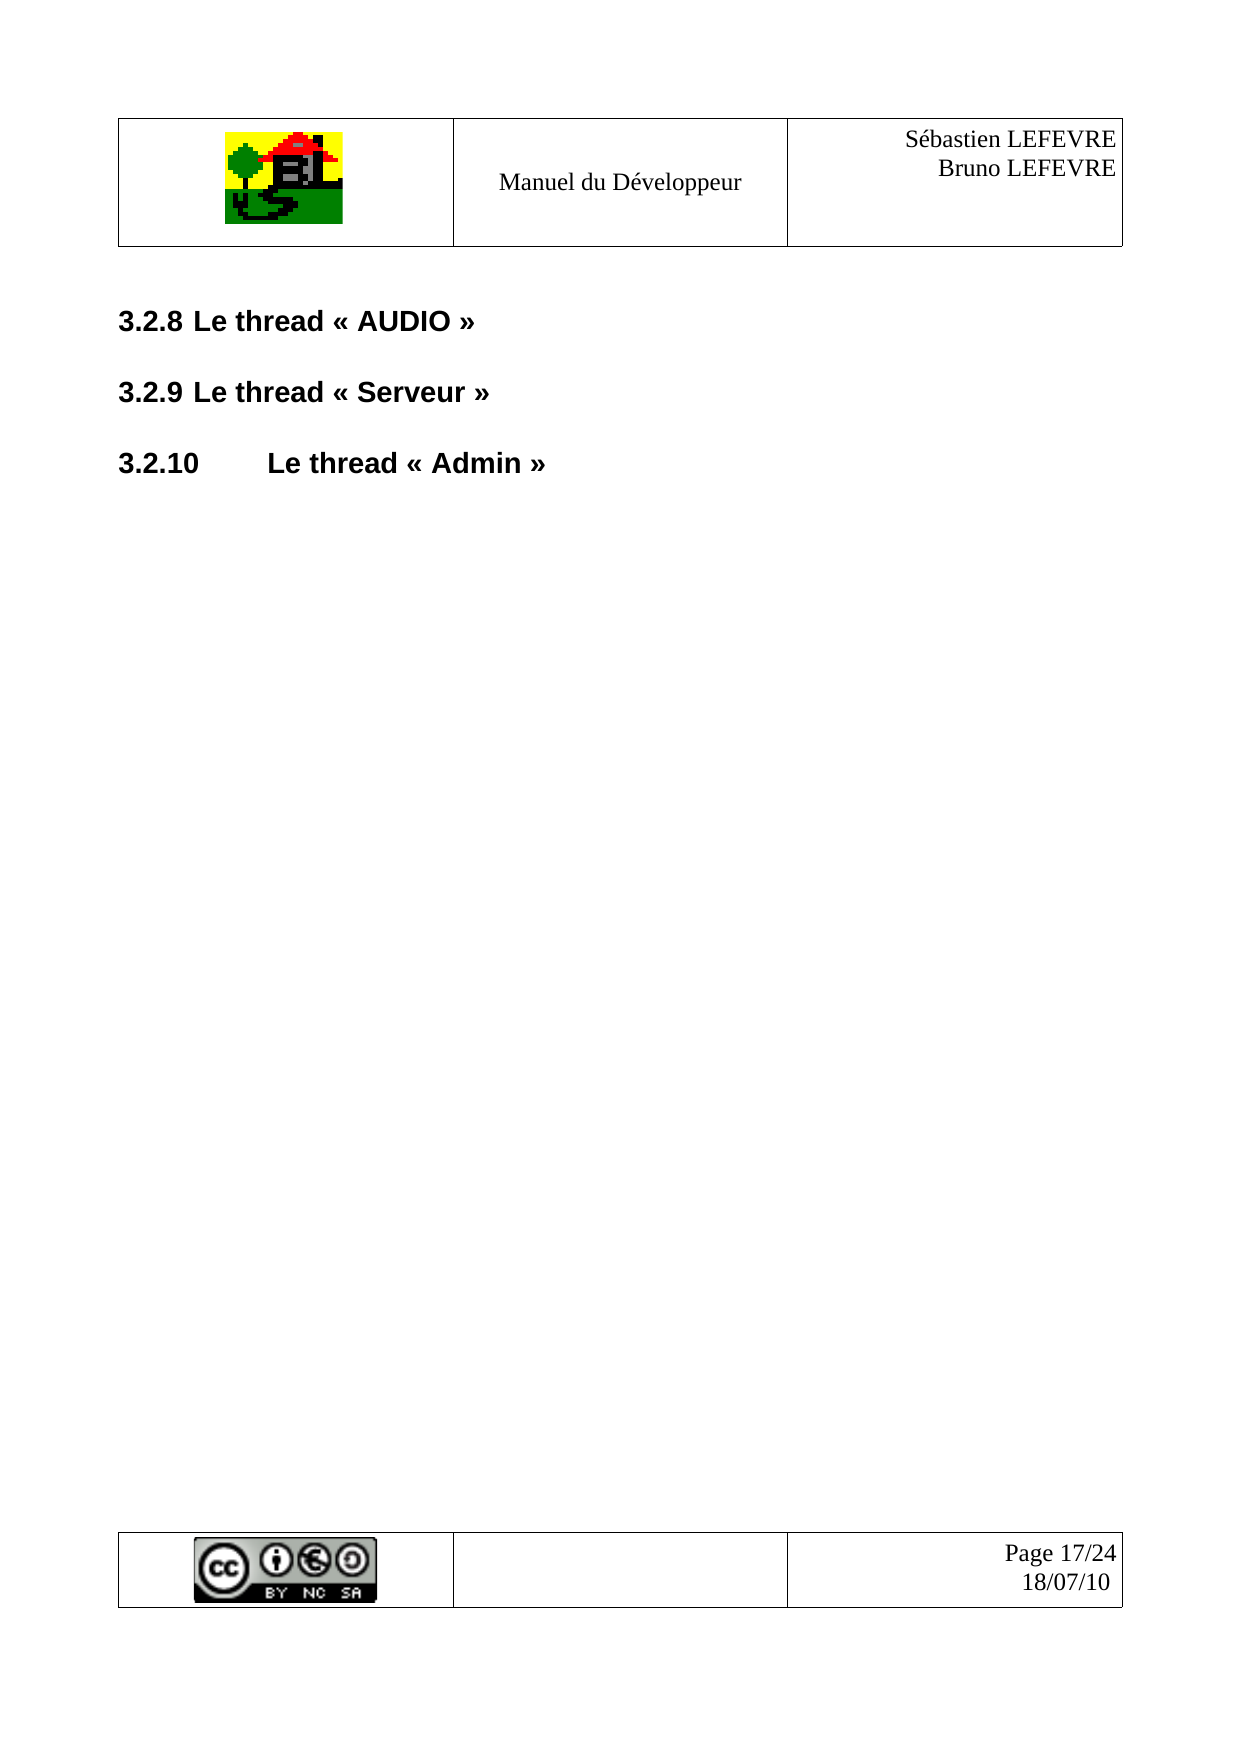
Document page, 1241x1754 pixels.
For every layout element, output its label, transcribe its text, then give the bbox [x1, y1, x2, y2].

subtitle Le thread « Serveur » [118, 375, 1122, 408]
subtitle Le thread « Admin » [118, 446, 1122, 479]
subtitle Le thread « AUDIO » [118, 304, 1122, 337]
picture [193, 1537, 378, 1603]
picture [225, 132, 343, 224]
